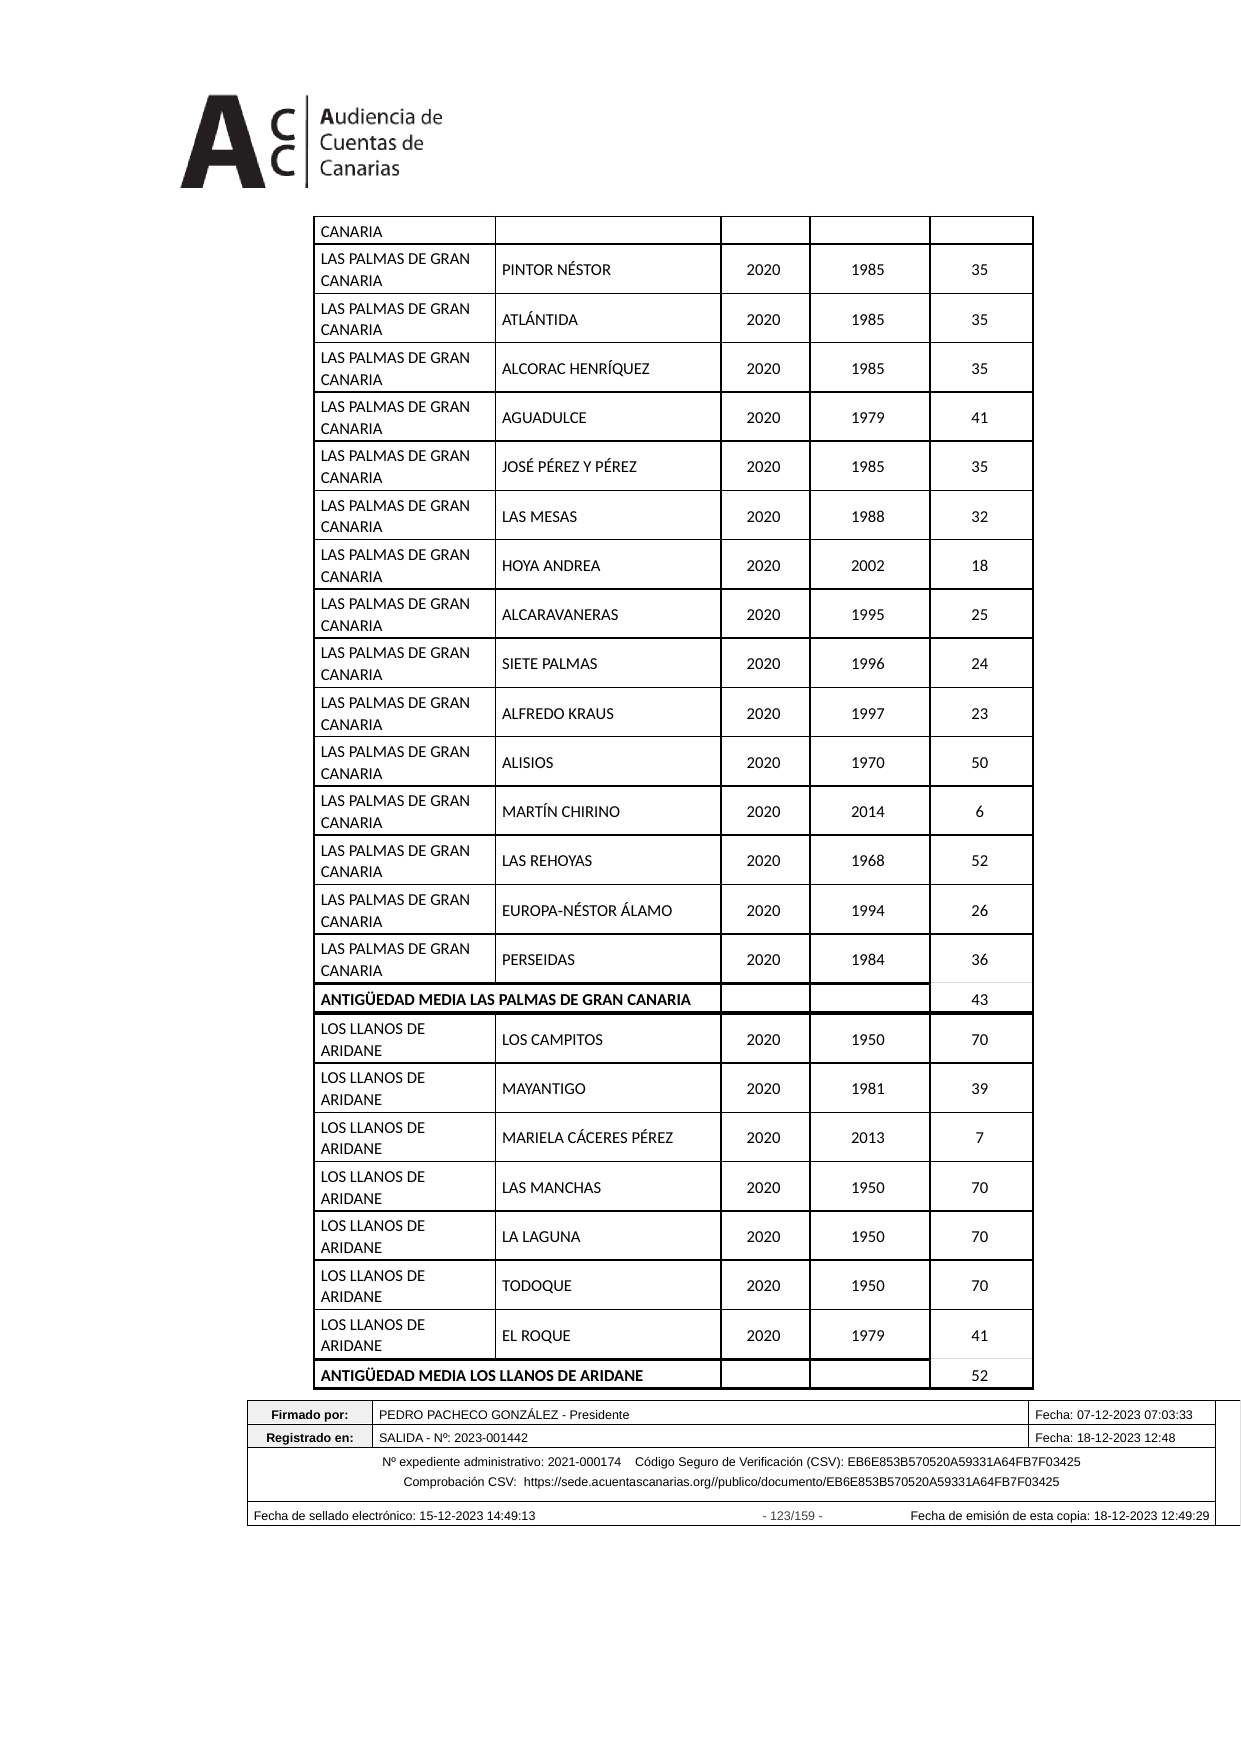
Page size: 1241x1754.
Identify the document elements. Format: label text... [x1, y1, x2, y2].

table_cell 35 [931, 294, 1032, 342]
table_cell LOS LLANOS DE ARIDANE [315, 1113, 495, 1161]
table_cell JOSÉ PÉREZ Y PÉREZ [496, 442, 720, 489]
table_cell 2020 [722, 836, 809, 884]
table_cell 2020 [722, 737, 809, 785]
table_cell LAS PALMAS DE GRAN CANARIA [315, 540, 495, 588]
table_cell 2020 [722, 1310, 809, 1358]
table_cell LAS PALMAS DE GRAN CANARIA [315, 442, 495, 489]
table_cell 2020 [722, 1064, 809, 1111]
table_cell LAS PALMAS DE GRAN CANARIA [315, 294, 495, 342]
table_cell 7 [931, 1113, 1032, 1161]
table_cell ALFREDO KRAUS [496, 688, 720, 736]
table_cell MARTÍN CHIRINO [496, 787, 720, 834]
table_cell LAS PALMAS DE GRAN CANARIA [315, 935, 495, 982]
table_cell LOS LLANOS DE ARIDANE [315, 1064, 495, 1111]
table_cell LA LAGUNA [496, 1212, 720, 1259]
table_cell LOS LLANOS DE ARIDANE [315, 1212, 495, 1259]
table_cell SIETE PALMAS [496, 639, 720, 687]
table_cell 18 [931, 540, 1032, 588]
table_cell LAS PALMAS DE GRAN CANARIA [315, 688, 495, 736]
table_cell LAS PALMAS DE GRAN CANARIA [315, 491, 495, 539]
table_cell 2020 [722, 442, 809, 489]
table_cell TODOQUE [496, 1261, 720, 1308]
table_cell 52 [931, 836, 1032, 884]
table_cell HOYA ANDREA [496, 540, 720, 588]
table_cell LAS PALMAS DE GRAN CANARIA [315, 836, 495, 884]
table_cell 26 [931, 885, 1032, 933]
table_cell 2020 [722, 1113, 809, 1161]
table_cell 2002 [811, 540, 929, 588]
table_cell ALCARAVANERAS [496, 590, 720, 637]
table_cell 2020 [722, 343, 809, 391]
table_header [722, 217, 809, 243]
table_cell 1985 [811, 245, 929, 292]
table_cell 1950 [811, 1015, 929, 1062]
table_cell ANTIGÜEDAD MEDIA LOS LLANOS DE ARIDANE [315, 1361, 720, 1387]
table_cell ATLÁNTIDA [496, 294, 720, 342]
table_cell LAS PALMAS DE GRAN CANARIA [315, 787, 495, 834]
table_header [496, 217, 720, 243]
table_cell ANTIGÜEDAD MEDIA LAS PALMAS DE GRAN CANARIA [315, 985, 720, 1011]
table_cell 1950 [811, 1162, 929, 1210]
table_cell 1994 [811, 885, 929, 933]
table_cell EUROPA‐NÉSTOR ÁLAMO [496, 885, 720, 933]
table_cell 70 [931, 1162, 1032, 1210]
table_cell 1984 [811, 935, 929, 982]
table_cell LAS PALMAS DE GRAN CANARIA [315, 343, 495, 391]
table_cell PINTOR NÉSTOR [496, 245, 720, 292]
table_cell LAS MANCHAS [496, 1162, 720, 1210]
table_cell 6 [931, 787, 1032, 834]
table_cell LAS PALMAS DE GRAN CANARIA [315, 393, 495, 440]
table_cell 1950 [811, 1212, 929, 1259]
table_cell 2020 [722, 491, 809, 539]
table_cell 70 [931, 1015, 1032, 1062]
table_cell 2020 [722, 935, 809, 982]
table_cell 1968 [811, 836, 929, 884]
table_cell LOS CAMPITOS [496, 1015, 720, 1062]
table_cell [722, 985, 809, 1011]
table_cell 35 [931, 245, 1032, 292]
table_cell LOS LLANOS DE ARIDANE [315, 1261, 495, 1308]
table_cell 1981 [811, 1064, 929, 1111]
table_cell 2020 [722, 787, 809, 834]
table_cell 2020 [722, 885, 809, 933]
table_cell 35 [931, 343, 1032, 391]
table_cell 1970 [811, 737, 929, 785]
table_cell LOS LLANOS DE ARIDANE [315, 1310, 495, 1358]
table_cell 2020 [722, 294, 809, 342]
table_cell 43 [931, 983, 1032, 1011]
table_cell 2020 [722, 1162, 809, 1210]
table_cell 2020 [722, 688, 809, 736]
table_cell 24 [931, 639, 1032, 687]
table_cell LOS LLANOS DE ARIDANE [315, 1015, 495, 1062]
table_cell [811, 985, 929, 1011]
table_header [931, 217, 1032, 243]
table_cell LAS MESAS [496, 491, 720, 539]
table_cell 1985 [811, 343, 929, 391]
table_cell 2020 [722, 590, 809, 637]
table_cell 2020 [722, 393, 809, 440]
table_cell 1988 [811, 491, 929, 539]
table_cell 35 [931, 442, 1032, 489]
table_cell 2014 [811, 787, 929, 834]
table_cell LAS PALMAS DE GRAN CANARIA [315, 590, 495, 637]
table_cell 1979 [811, 393, 929, 440]
table_cell PERSEIDAS [496, 935, 720, 982]
table_cell MAYANTIGO [496, 1064, 720, 1111]
table_cell 70 [931, 1212, 1032, 1259]
table_cell 32 [931, 491, 1032, 539]
table_header CANARIA [315, 217, 495, 243]
table_cell AGUADULCE [496, 393, 720, 440]
table_cell 39 [931, 1064, 1032, 1111]
table_cell 2020 [722, 540, 809, 588]
table_cell 52 [931, 1359, 1032, 1387]
table_cell LAS PALMAS DE GRAN CANARIA [315, 639, 495, 687]
table_cell LAS PALMAS DE GRAN CANARIA [315, 737, 495, 785]
table_cell 1985 [811, 442, 929, 489]
table_cell 41 [931, 393, 1032, 440]
table_cell 50 [931, 737, 1032, 785]
table_cell LAS PALMAS DE GRAN CANARIA [315, 885, 495, 933]
table_cell 1996 [811, 639, 929, 687]
table_cell ALCORAC HENRÍQUEZ [496, 343, 720, 391]
table_cell MARIELA CÁCERES PÉREZ [496, 1113, 720, 1161]
table_cell 36 [931, 935, 1032, 982]
table_cell 1979 [811, 1310, 929, 1358]
table_cell 2020 [722, 245, 809, 292]
table_cell 2013 [811, 1113, 929, 1161]
table_cell 2020 [722, 1261, 809, 1308]
table_cell 70 [931, 1261, 1032, 1308]
table_cell 41 [931, 1310, 1032, 1358]
table_cell ALISIOS [496, 737, 720, 785]
table_cell 2020 [722, 639, 809, 687]
table_cell 1985 [811, 294, 929, 342]
table_cell 2020 [722, 1212, 809, 1259]
table_cell 1950 [811, 1261, 929, 1308]
table_cell 25 [931, 590, 1032, 637]
table_cell [811, 1361, 929, 1387]
table_header [811, 217, 929, 243]
table_cell LAS REHOYAS [496, 836, 720, 884]
table_cell 1997 [811, 688, 929, 736]
table_cell [722, 1361, 809, 1387]
table_cell 2020 [722, 1015, 809, 1062]
table_cell EL ROQUE [496, 1310, 720, 1358]
table_cell 1995 [811, 590, 929, 637]
table_cell LAS PALMAS DE GRAN CANARIA [315, 245, 495, 292]
table_cell 23 [931, 688, 1032, 736]
table_cell LOS LLANOS DE ARIDANE [315, 1162, 495, 1210]
